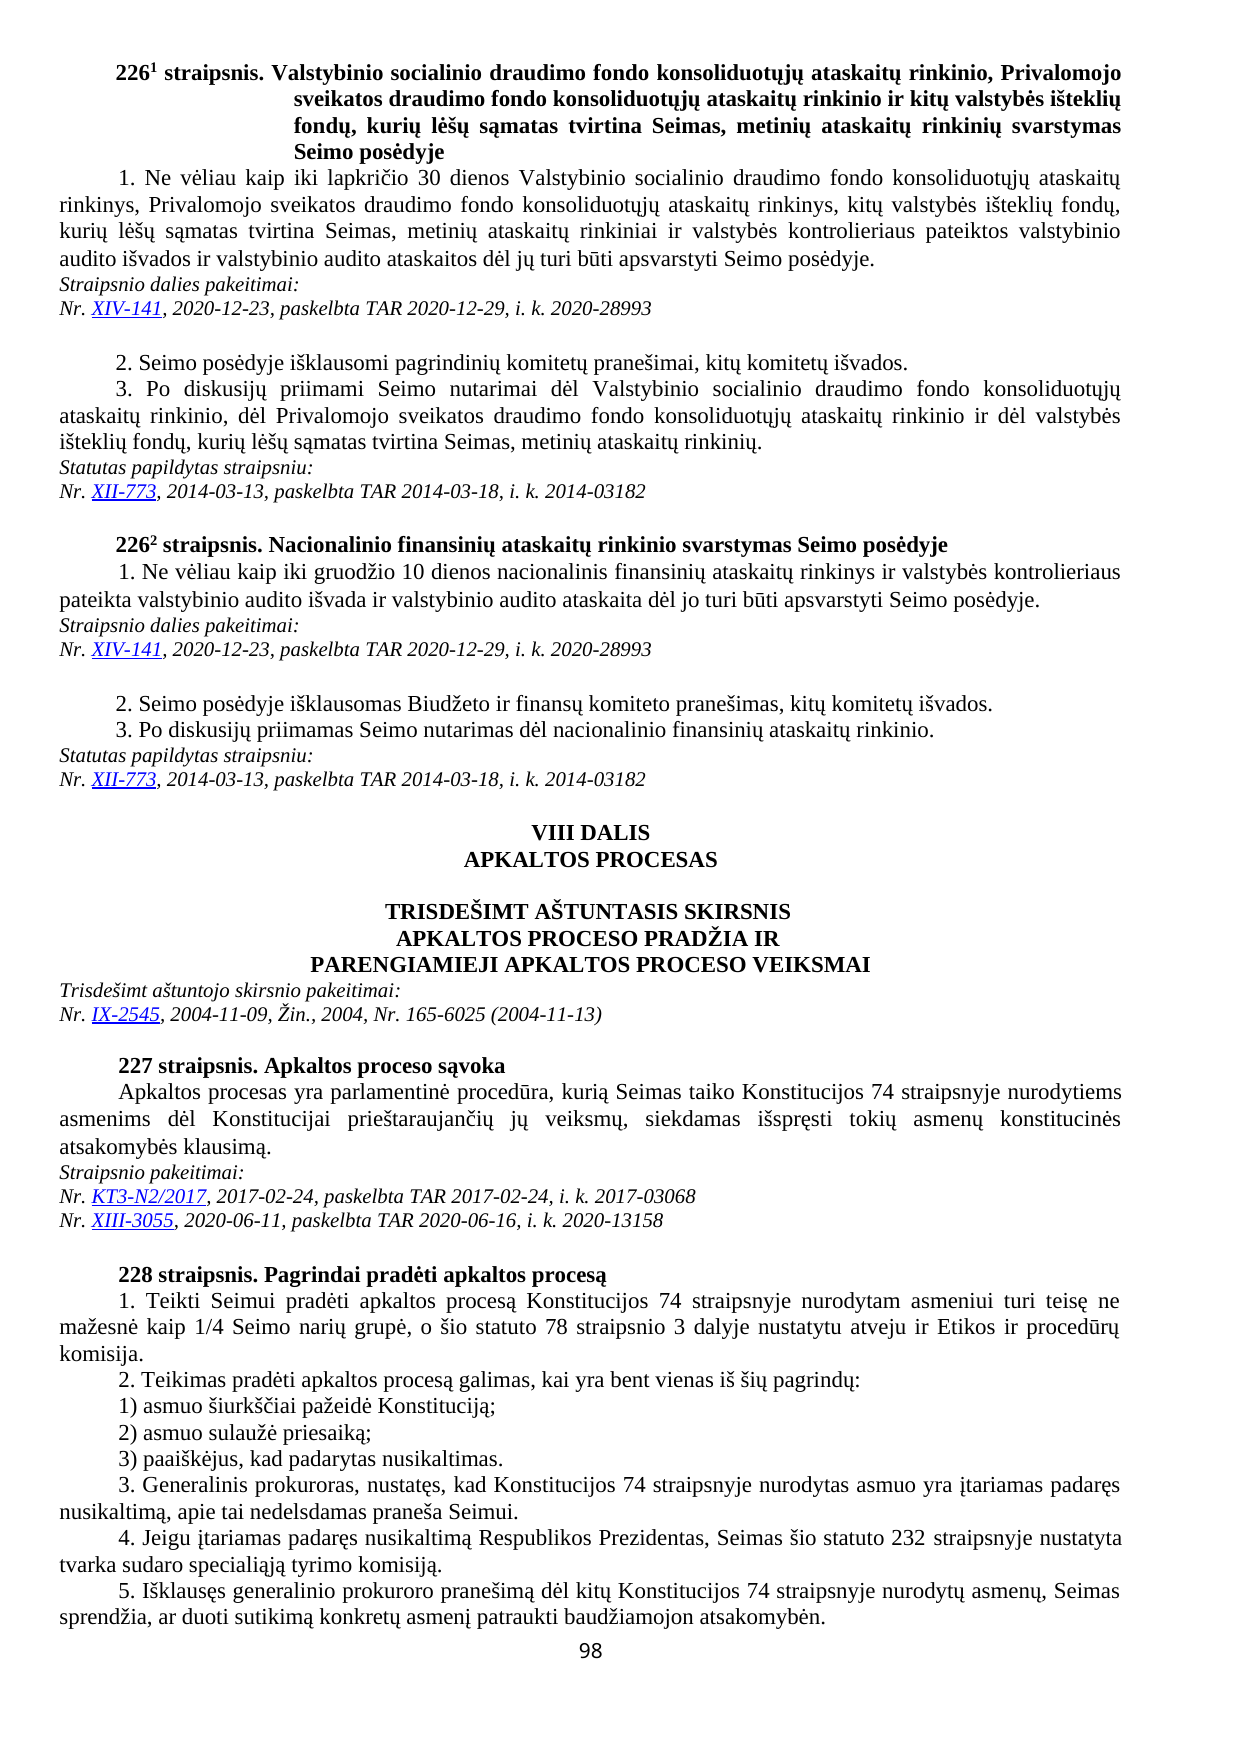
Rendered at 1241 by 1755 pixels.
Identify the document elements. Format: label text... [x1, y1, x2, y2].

text Nr. XIV-141, 2020-12-23, paskelbta TAR 2020-12-29, i. k. 2020-28993 [59, 296, 1122, 320]
text APKALTOS PROCESO PRADŽIA IR PARENGIAMIEJI APKALTOS PROCESO VEIKSMAI [59, 925, 1122, 977]
text Apkaltos procesas yra parlamentinė procedūra, kurią Seimas taiko Konstitucijos 74 straipsnyje nurodytiems asmenims dėl Konstitucijai prieštaraujančių jų veiksmų, siekdamas išspręsti tokių asmenų konstitucinės atsakomybės klausimą. [59, 1078, 1122, 1160]
text 5. Išklausęs generalinio prokuroro pranešimą dėl kitų Konstitucijos 74 straipsnyje nurodytų asmenų, Seimas sprendžia, ar duoti sutikimą konkretų asmenį patraukti baudžiamojon atsakomybėn. [59, 1577, 1122, 1630]
text Straipsnio pakeitimai: [59, 1160, 1122, 1184]
text VIII DALIS [59, 819, 1122, 846]
text 3. Po diskusijų priimami Seimo nutarimai dėl Valstybinio socialinio draudimo fondo konsoliduotųjų ataskaitų rinkinio, dėl Privalomojo sveikatos draudimo fondo konsoliduotųjų ataskaitų rinkinio ir dėl valstybės išteklių fondų, kurių lėšų sąmatas tvirtina Seimas, metinių ataskaitų rinkinių. [59, 376, 1122, 454]
text Straipsnio dalies pakeitimai: [59, 613, 1122, 637]
text 2. Teikimas pradėti apkaltos procesą galimas, kai yra bent vienas iš šių pagrindų: [59, 1366, 1122, 1392]
text Nr. XIII-3055, 2020-06-11, paskelbta TAR 2020-06-16, i. k. 2020-13158 [59, 1208, 1122, 1232]
text Nr. XII-773, 2014-03-13, paskelbta TAR 2014-03-18, i. k. 2014-03182 [59, 767, 1122, 791]
text Nr. IX-2545, 2004-11-09, Žin., 2004, Nr. 165-6025 (2004-11-13) [59, 1002, 1122, 1026]
text Nr. KT3-N2/2017, 2017-02-24, paskelbta TAR 2017-02-24, i. k. 2017-03068 [59, 1184, 1122, 1208]
text Nr. XII-773, 2014-03-13, paskelbta TAR 2014-03-18, i. k. 2014-03182 [59, 479, 1122, 503]
text 227 straipsnis. Apkaltos proceso sąvoka [59, 1052, 1122, 1078]
text 3. Generalinis prokuroras, nustatęs, kad Konstitucijos 74 straipsnyje nurodytas asmuo yra įtariamas padaręs nusikaltimą, apie tai nedelsdamas praneša Seimui. [59, 1472, 1122, 1524]
text APKALTOS PROCESAS [59, 846, 1122, 872]
text 1. Teikti Seimui pradėti apkaltos procesą Konstitucijos 74 straipsnyje nurodytam asmeniui turi teisę ne mažesnė kaip 1/4 Seimo narių grupė, o šio statuto 78 straipsnio 3 dalyje nustatytu atveju ir Etikos ir procedūrų komisija. [59, 1287, 1122, 1366]
text 1. Ne vėliau kaip iki lapkričio 30 dienos Valstybinio socialinio draudimo fondo konsoliduotųjų ataskaitų rinkinys, Privalomojo sveikatos draudimo fondo konsoliduotųjų ataskaitų rinkinys, kitų valstybės išteklių fondų, kurių lėšų sąmatas tvirtina Seimas, metinių ataskaitų rinkiniai ir valstybės kontrolieriaus pateiktos valstybinio audito išvados ir valstybinio audito ataskaitos dėl jų turi būti apsvarstyti Seimo posėdyje. [59, 164, 1122, 272]
text 228 straipsnis. Pagrindai pradėti apkaltos procesą [59, 1261, 1122, 1287]
text 1. Ne vėliau kaip iki gruodžio 10 dienos nacionalinis finansinių ataskaitų rinkinys ir valstybės kontrolieriaus pateikta valstybinio audito išvada ir valstybinio audito ataskaita dėl jo turi būti apsvarstyti Seimo posėdyje. [59, 558, 1122, 613]
text 2. Seimo posėdyje išklausomas Biudžeto ir finansų komiteto pranešimas, kitų komitetų išvados. [59, 690, 1122, 716]
text TRISDEŠIMT AŠTUNTASIS SKIRSNIS [59, 898, 1122, 925]
text 3) paaiškėjus, kad padarytas nusikaltimas. [59, 1445, 1122, 1472]
text 2. Seimo posėdyje išklausomi pagrindinių komitetų pranešimai, kitų komitetų išvados. [59, 349, 1122, 376]
text 2261 straipsnis. Valstybinio socialinio draudimo fondo konsoliduotųjų ataskaitų rinkinio, Privalomojo sveikatos draudimo fondo konsoliduotųjų ataskaitų rinkinio ir kitų valstybės išteklių fondų, kurių lėšų sąmatas tvirtina Seimas, metinių ataskaitų rinkinių svarstymas Seimo posėdyje [115, 59, 1122, 164]
text Trisdešimt aštuntojo skirsnio pakeitimai: [59, 977, 1122, 1002]
text 3. Po diskusijų priimamas Seimo nutarimas dėl nacionalinio finansinių ataskaitų rinkinio. [59, 716, 1122, 742]
text Straipsnio dalies pakeitimai: [59, 272, 1122, 296]
text 1) asmuo šiurkščiai pažeidė Konstituciją; [59, 1392, 1122, 1419]
text 2262 straipsnis. Nacionalinio finansinių ataskaitų rinkinio svarstymas Seimo posėdyje [59, 531, 1122, 558]
text 4. Jeigu įtariamas padaręs nusikaltimą Respublikos Prezidentas, Seimas šio statuto 232 straipsnyje nustatyta tvarka sudaro specialiąją tyrimo komisiją. [59, 1524, 1122, 1577]
text Nr. XIV-141, 2020-12-23, paskelbta TAR 2020-12-29, i. k. 2020-28993 [59, 637, 1122, 661]
text 2) asmuo sulaužė priesaiką; [59, 1419, 1122, 1445]
text Statutas papildytas straipsniu: [59, 742, 1122, 767]
text Statutas papildytas straipsniu: [59, 454, 1122, 479]
